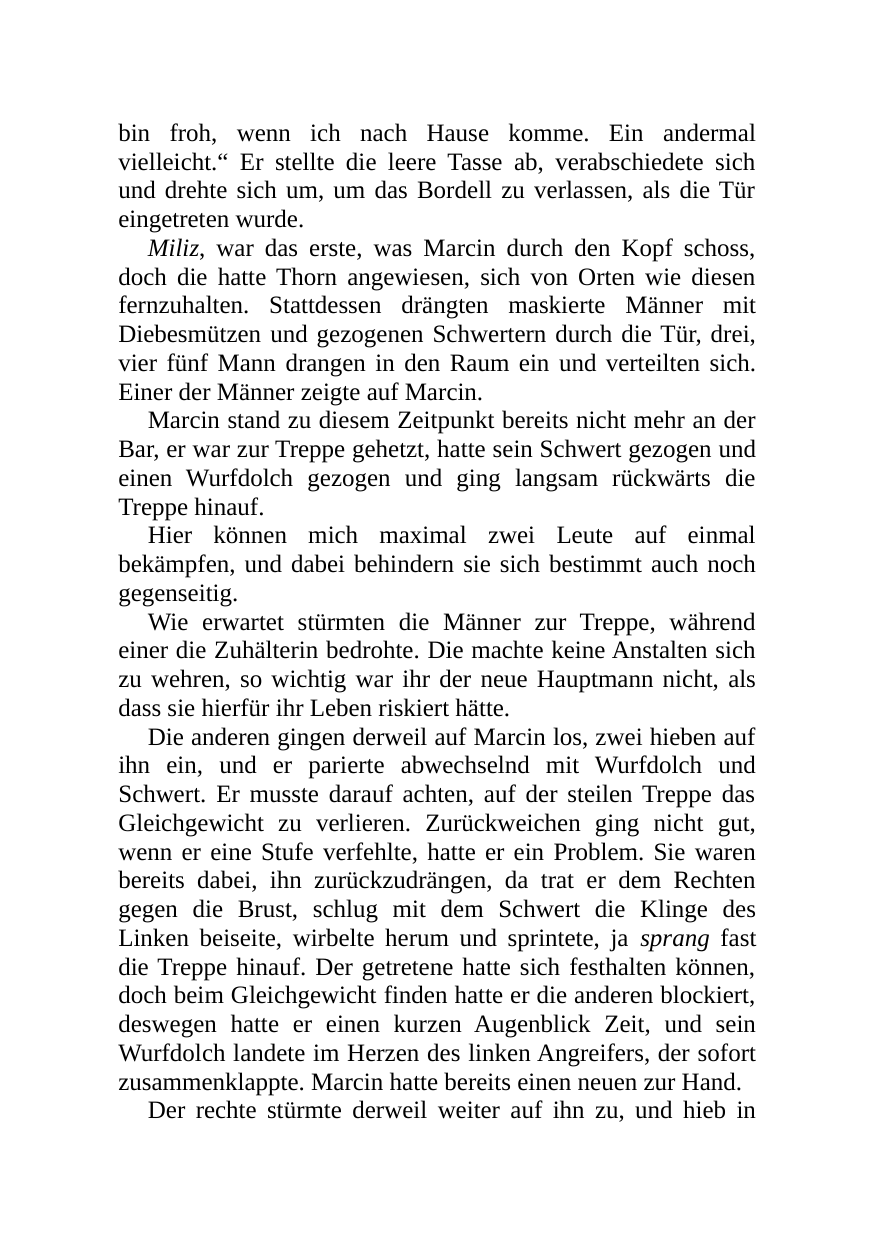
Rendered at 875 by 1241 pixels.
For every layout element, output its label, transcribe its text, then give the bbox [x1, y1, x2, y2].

text Wie erwartet stürmten die Männer zur Treppe, während einer die Zuhälterin bedrohte. Die machte keine Anstalten sich zu wehren, so wichtig war ihr der neue Hauptmann nicht, als dass sie hierfür ihr Leben riskiert hätte. [118, 607, 756, 722]
text Hier können mich maximal zwei Leute auf einmal bekämpfen, und dabei behindern sie sich bestimmt auch noch gegenseitig. [118, 521, 756, 607]
text Marcin stand zu diesem Zeitpunkt bereits nicht mehr an der Bar, er war zur Treppe gehetzt, hatte sein Schwert gezogen und einen Wurfdolch gezogen und ging langsam rückwärts die Treppe hinauf. [118, 406, 756, 521]
text Die anderen gingen derweil auf Marcin los, zwei hieben auf ihn ein, und er parierte abwechselnd mit Wurfdolch und Schwert. Er musste darauf achten, auf der steilen Treppe das Gleichgewicht zu verlieren. Zurückweichen ging nicht gut, wenn er eine Stufe verfehlte, hatte er ein Problem. Sie waren bereits dabei, ihn zurückzudrängen, da trat er dem Rechten gegen die Brust, schlug mit dem Schwert die Klinge des Linken beiseite, wirbelte herum und sprintete, ja sprang fast die Treppe hinauf. Der getretene hatte sich festhalten können, doch beim Gleichgewicht finden hatte er die anderen blockiert, deswegen hatte er einen kurzen Augenblick Zeit, und sein Wurfdolch landete im Herzen des linken Angreifers, der sofort zusammenklappte. Marcin hatte bereits einen neuen zur Hand. [118, 722, 756, 1096]
text bin froh, wenn ich nach Hause komme. Ein andermal vielleicht.“ Er stellte die leere Tasse ab, verabschiedete sich und drehte sich um, um das Bordell zu verlassen, als die Tür eingetreten wurde. [118, 118, 756, 233]
text Miliz, war das erste, was Marcin durch den Kopf schoss, doch die hatte Thorn angewiesen, sich von Orten wie diesen fernzuhalten. Stattdessen drängten maskierte Männer mit Diebesmützen und gezogenen Schwertern durch die Tür, drei, vier fünf Mann drangen in den Raum ein und verteilten sich. Einer der Männer zeigte auf Marcin. [118, 233, 756, 406]
text Der rechte stürmte derweil weiter auf ihn zu, und hieb in [118, 1096, 756, 1124]
